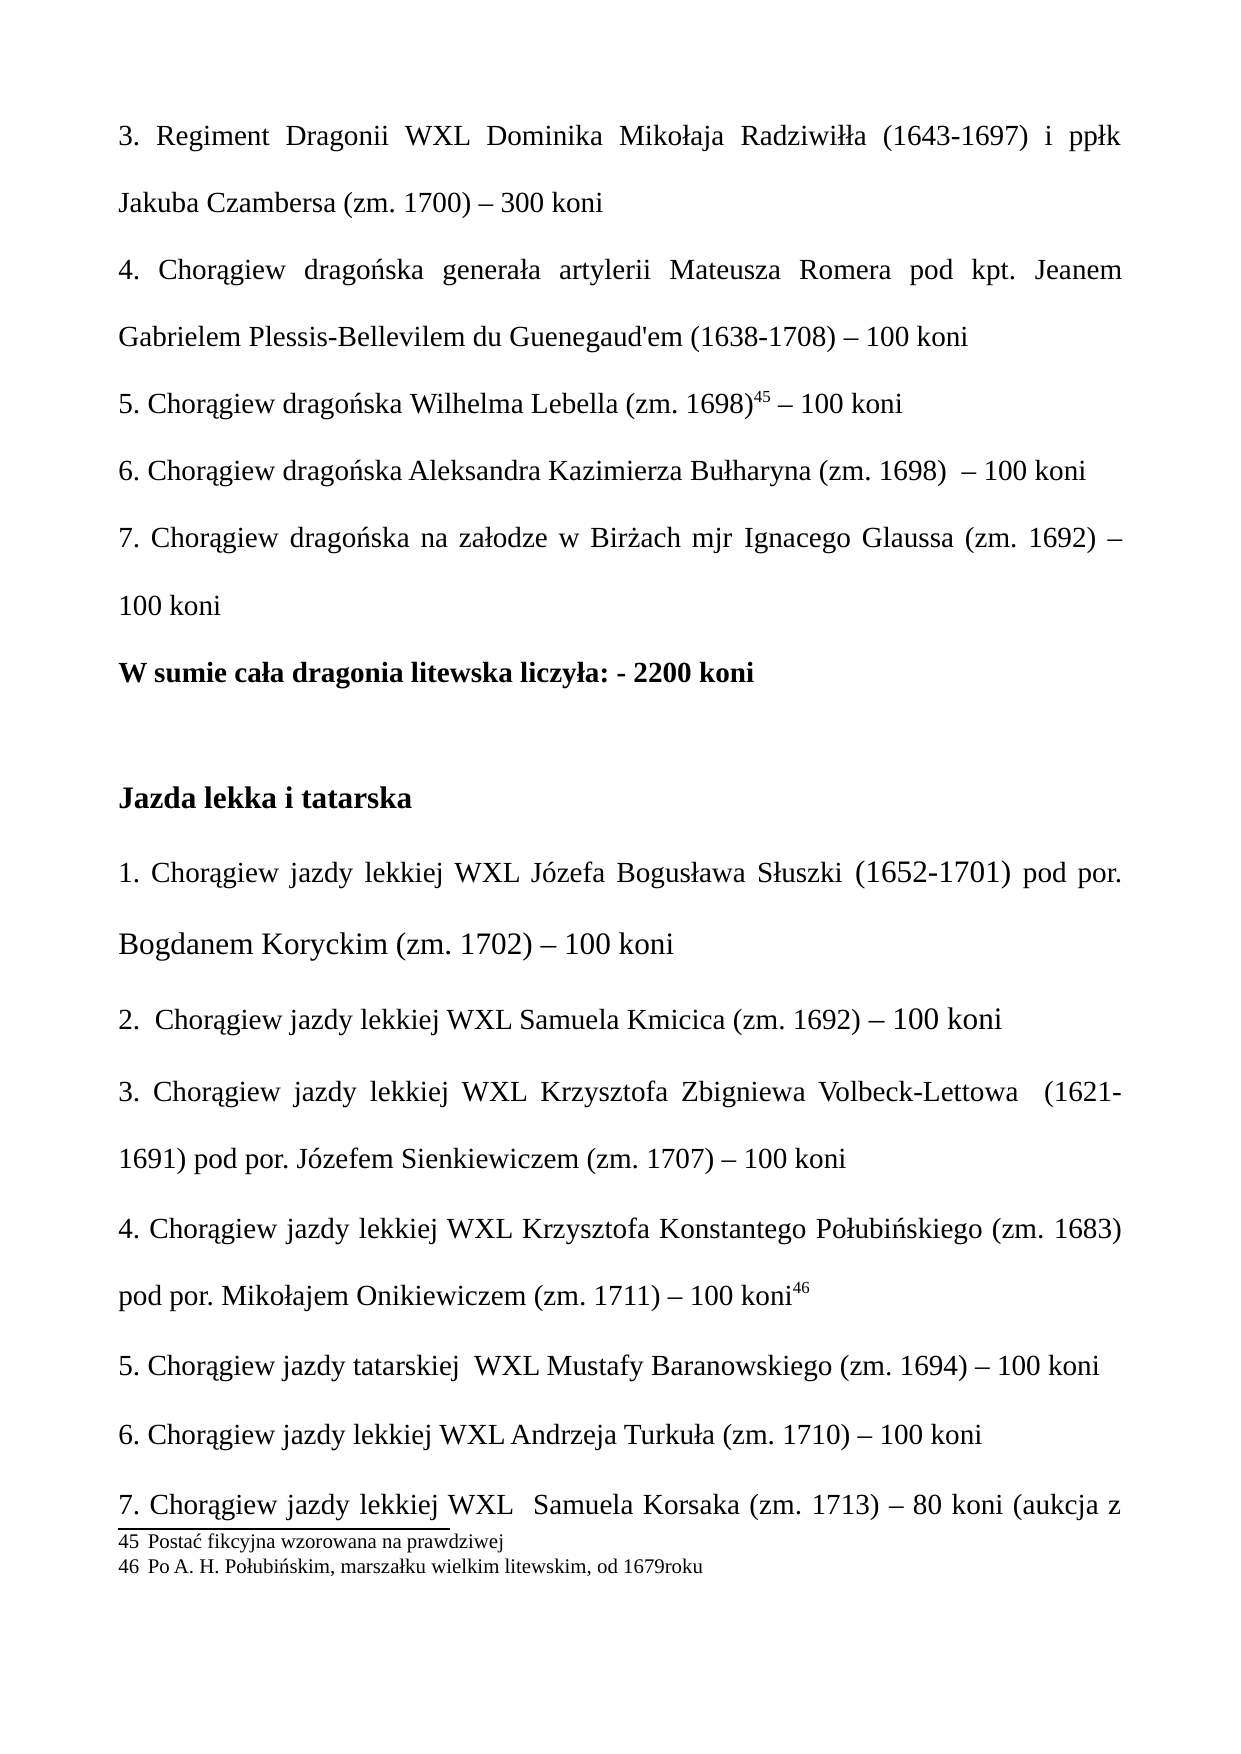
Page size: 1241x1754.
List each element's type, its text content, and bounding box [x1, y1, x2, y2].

text 4. Chorągiew dragońska generała artylerii Mateusza Romera pod kpt. Jeanem Gabrielem Plessis-Bellevilem du Guenegaud'em (1638-1708) – 100 koni [118, 252, 1122, 353]
text 3. Chorągiew jazdy lekkiej WXL Krzysztofa Zbigniewa Volbeck-Lettowa (1621-1691) pod por. Józefem Sienkiewiczem (zm. 1707) – 100 koni [118, 1074, 1122, 1175]
text 1. Chorągiew jazdy lekkiej WXL Józefa Bogusława Słuszki (1652-1701) pod por. Bogdanem Koryckim (zm. 1702) – 100 koni [118, 854, 1122, 962]
text 6. Chorągiew jazdy lekkiej WXL Andrzeja Turkuła (zm. 1710) – 100 koni [118, 1417, 1122, 1451]
text Postać fikcyjna wzorowana na prawdziwej [118, 1529, 1122, 1553]
text 7. Chorągiew dragońska na załodze w Birżach mjr Ignacego Glaussa (zm. 1692) – 100 koni [118, 521, 1122, 621]
text Po A. H. Połubińskim, marszałku wielkim litewskim, od 1679roku [118, 1553, 1122, 1578]
text Jazda lekka i tatarska [118, 779, 1122, 815]
text 7. Chorągiew jazdy lekkiej WXL Samuela Korsaka (zm. 1713) – 80 koni (aukcja z [118, 1487, 1122, 1520]
text W sumie cała dragonia litewska liczyła: - 2200 koni [118, 655, 1122, 688]
text 3. Regiment Dragonii WXL Dominika Mikołaja Radziwiłła (1643-1697) i ppłk Jakuba Czambersa (zm. 1700) – 300 koni [118, 118, 1122, 219]
text 5. Chorągiew jazdy tatarskiej WXL Mustafy Baranowskiego (zm. 1694) – 100 koni [118, 1348, 1122, 1381]
text 5. Chorągiew dragońska Wilhelma Lebella (zm. 1698) – 100 koni [118, 386, 1122, 420]
text 6. Chorągiew dragońska Aleksandra Kazimierza Bułharyna (zm. 1698) – 100 koni [118, 453, 1122, 487]
text 4. Chorągiew jazdy lekkiej WXL Krzysztofa Konstantego Połubińskiego (zm. 1683) pod por. Mikołajem Onikiewiczem (zm. 1711) – 100 koni [118, 1211, 1122, 1312]
text 2. Chorągiew jazdy lekkiej WXL Samuela Kmicica (zm. 1692) – 100 koni [118, 1000, 1122, 1036]
